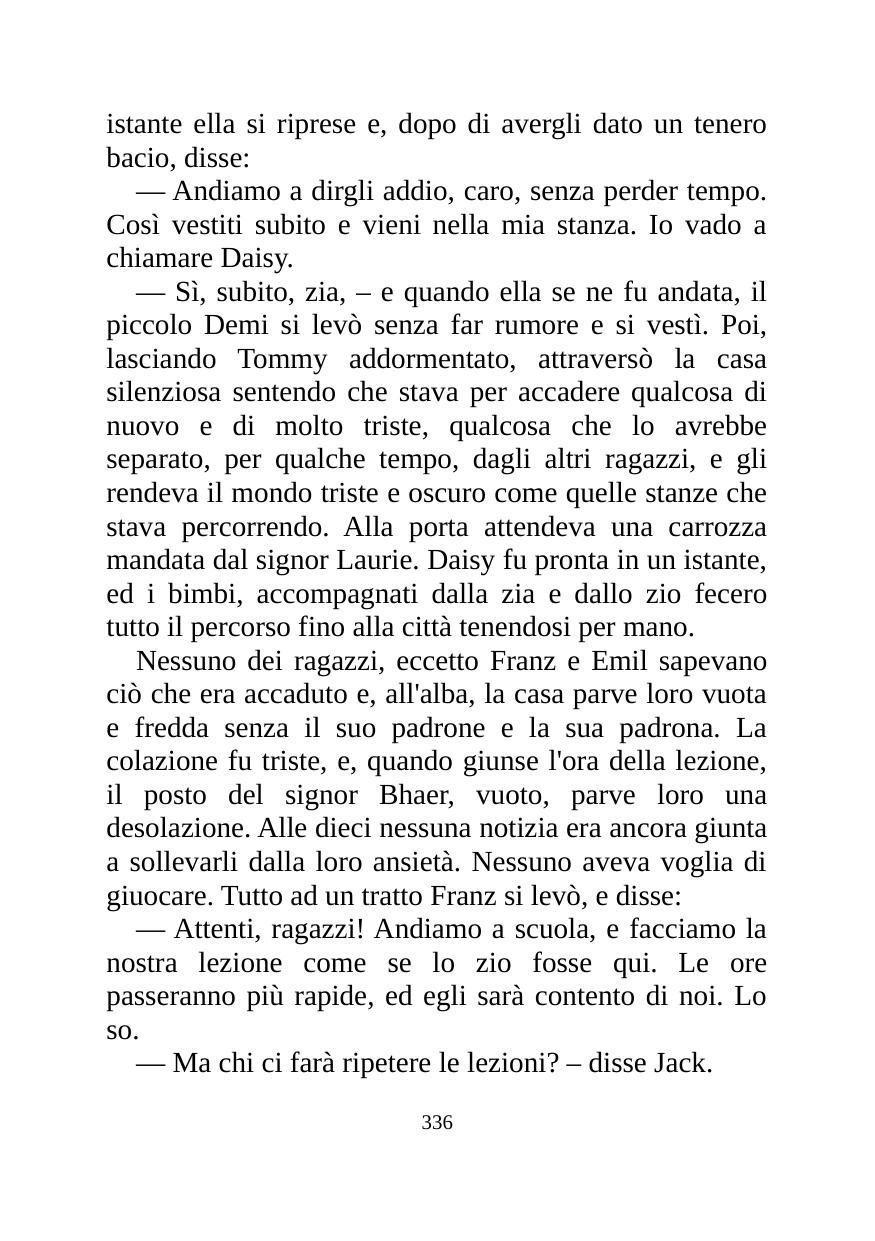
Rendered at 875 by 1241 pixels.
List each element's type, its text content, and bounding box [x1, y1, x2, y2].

text — Attenti, ragazzi! Andiamo a scuola, e facciamo la nostra lezione come se lo zio fosse qui. Le ore passeranno più rapide, ed egli sarà contento di noi. Lo so. [106, 911, 768, 1045]
text — Ma chi ci farà ripetere le lezioni? – disse Jack. [106, 1045, 768, 1079]
text — Sì, subito, zia, – e quando ella se ne fu andata, il piccolo Demi si levò senza far rumore e si vestì. Poi, lasciando Tommy addormentato, attraversò la casa silenziosa sentendo che stava per accadere qualcosa di nuovo e di molto triste, qualcosa che lo avrebbe separato, per qualche tempo, dagli altri ragazzi, e gli rendeva il mondo triste e oscuro come quelle stanze che stava percorrendo. Alla porta attendeva una carrozza mandata dal signor Laurie. Daisy fu pronta in un istante, ed i bimbi, accompagnati dalla zia e dallo zio fecero tutto il percorso fino alla città tenendosi per mano. [106, 274, 768, 643]
text Nessuno dei ragazzi, eccetto Franz e Emil sapevano ciò che era accaduto e, all'alba, la casa parve loro vuota e fredda senza il suo padrone e la sua padrona. La colazione fu triste, e, quando giunse l'ora della lezione, il posto del signor Bhaer, vuoto, parve loro una desolazione. Alle dieci nessuna notizia era ancora giunta a sollevarli dalla loro ansietà. Nessuno aveva voglia di giuocare. Tutto ad un tratto Franz si levò, e disse: [106, 643, 768, 911]
text istante ella si riprese e, dopo di avergli dato un tenero bacio, disse: [106, 106, 768, 173]
text — Andiamo a dirgli addio, caro, senza perder tempo. Così vestiti subito e vieni nella mia stanza. Io vado a chiamare Daisy. [106, 173, 768, 274]
